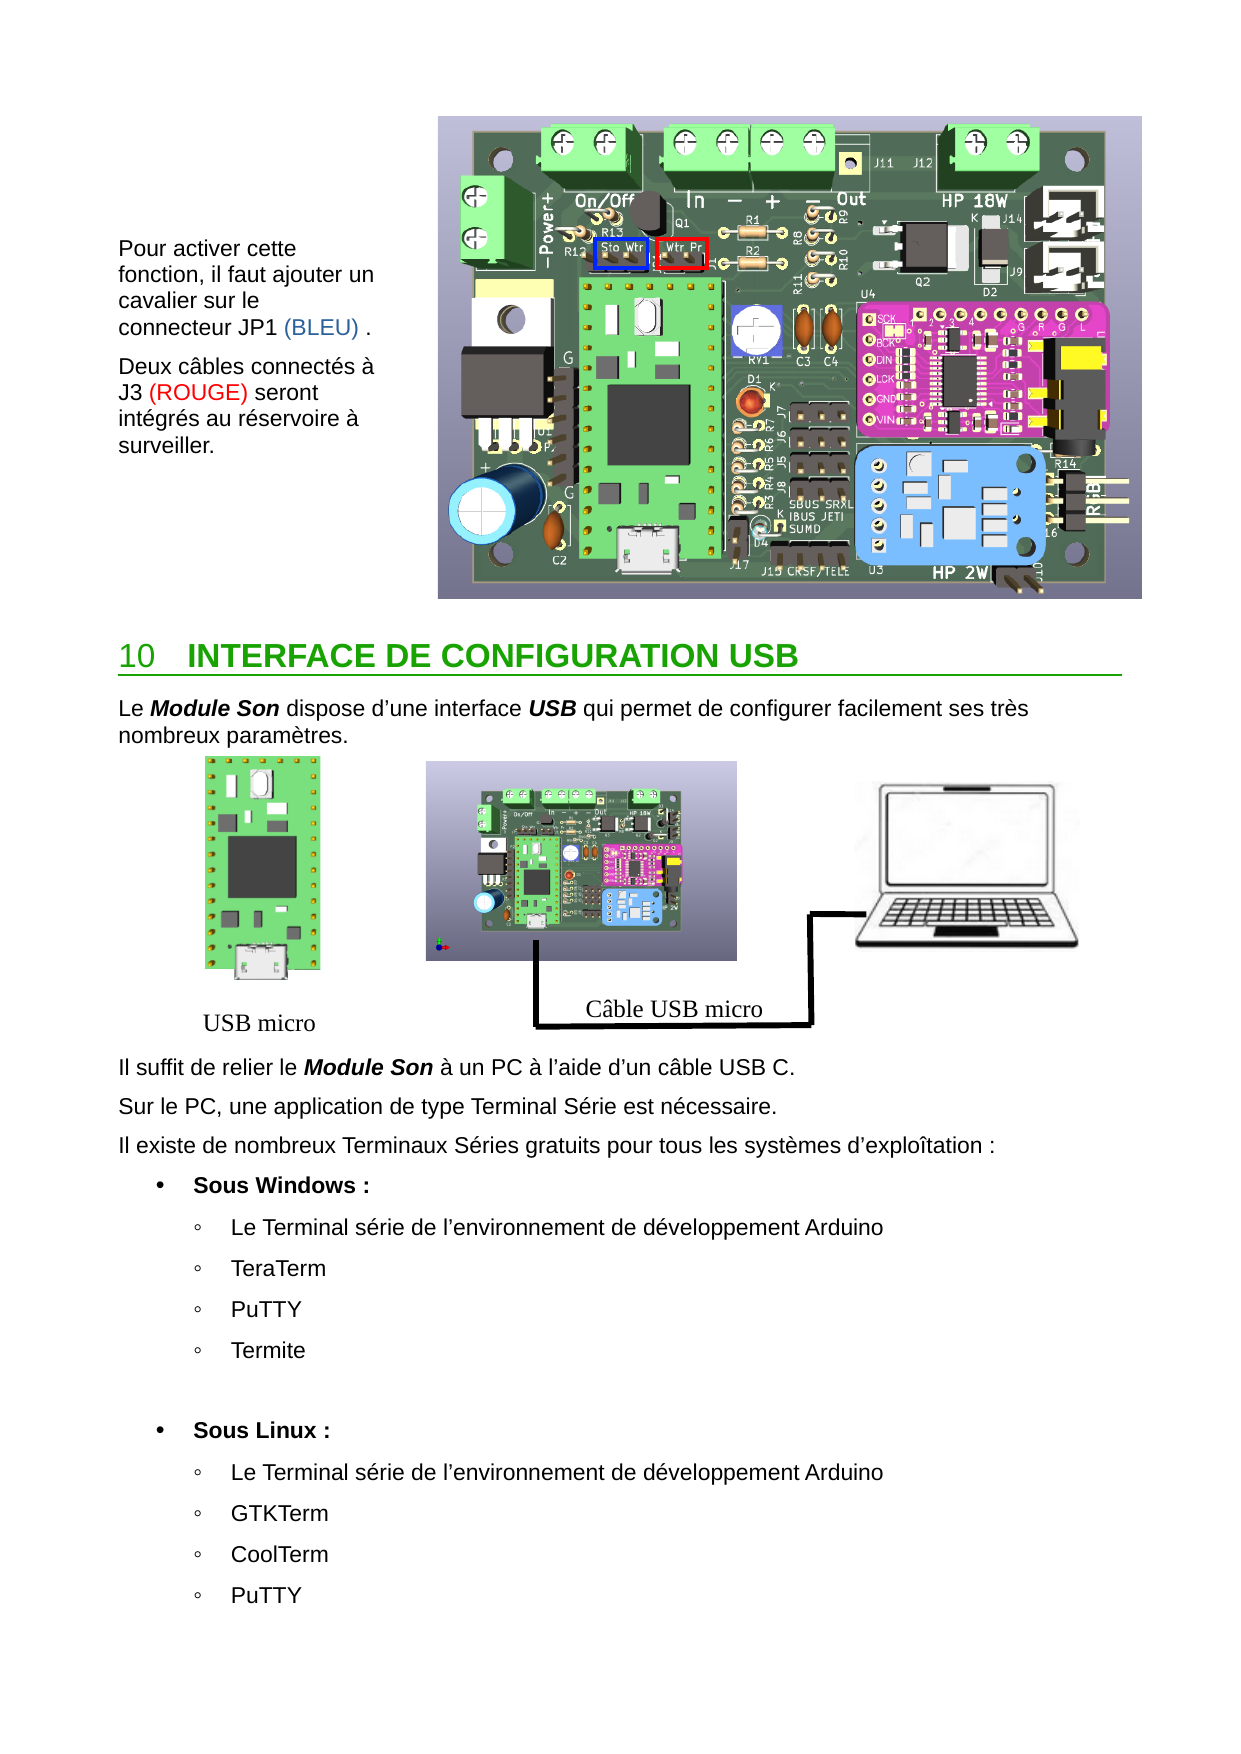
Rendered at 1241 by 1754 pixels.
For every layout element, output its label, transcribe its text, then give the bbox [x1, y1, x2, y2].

text Le Module Son dispose d’une interface USB qui permet de configurer facilement ses très nombreux paramètres. [118, 695, 1122, 748]
picture [854, 781, 1080, 952]
picture [437, 116, 1142, 599]
list PuTTY [193, 1581, 1122, 1609]
text Deux câbles connectés à J3 (ROUGE) seront intégrés au réservoire à surveiller. [118, 353, 437, 458]
text Sur le PC, une application de type Terminal Série est nécessaire. [118, 1093, 1122, 1119]
picture [425, 761, 737, 961]
list Le Terminal série de l’environnement de développement Arduino [193, 1457, 1122, 1486]
list GTKTerm [193, 1498, 1122, 1527]
subtitle INTERFACE DE CONFIGURATION USB [118, 636, 1122, 674]
text Il existe de nombreux Terminaux Séries gratuits pour tous les systèmes d’exploîtation : [118, 1132, 1122, 1158]
list Le Terminal série de l’environnement de développement Arduino [193, 1212, 1122, 1240]
list TeraTerm [193, 1253, 1122, 1282]
picture [205, 756, 321, 980]
list Sous Linux : [156, 1416, 1122, 1444]
list CoolTerm [193, 1539, 1122, 1568]
list PuTTY [193, 1294, 1122, 1323]
list Termite [193, 1335, 1122, 1364]
list Sous Windows : [156, 1170, 1122, 1199]
text Il suffit de relier le Module Son à un PC à l’aide d’un câble USB C. [118, 1054, 1122, 1080]
text Pour activer cette fonction, il faut ajouter un cavalier sur le connecteur JP1 (BLEU) . [118, 235, 437, 340]
